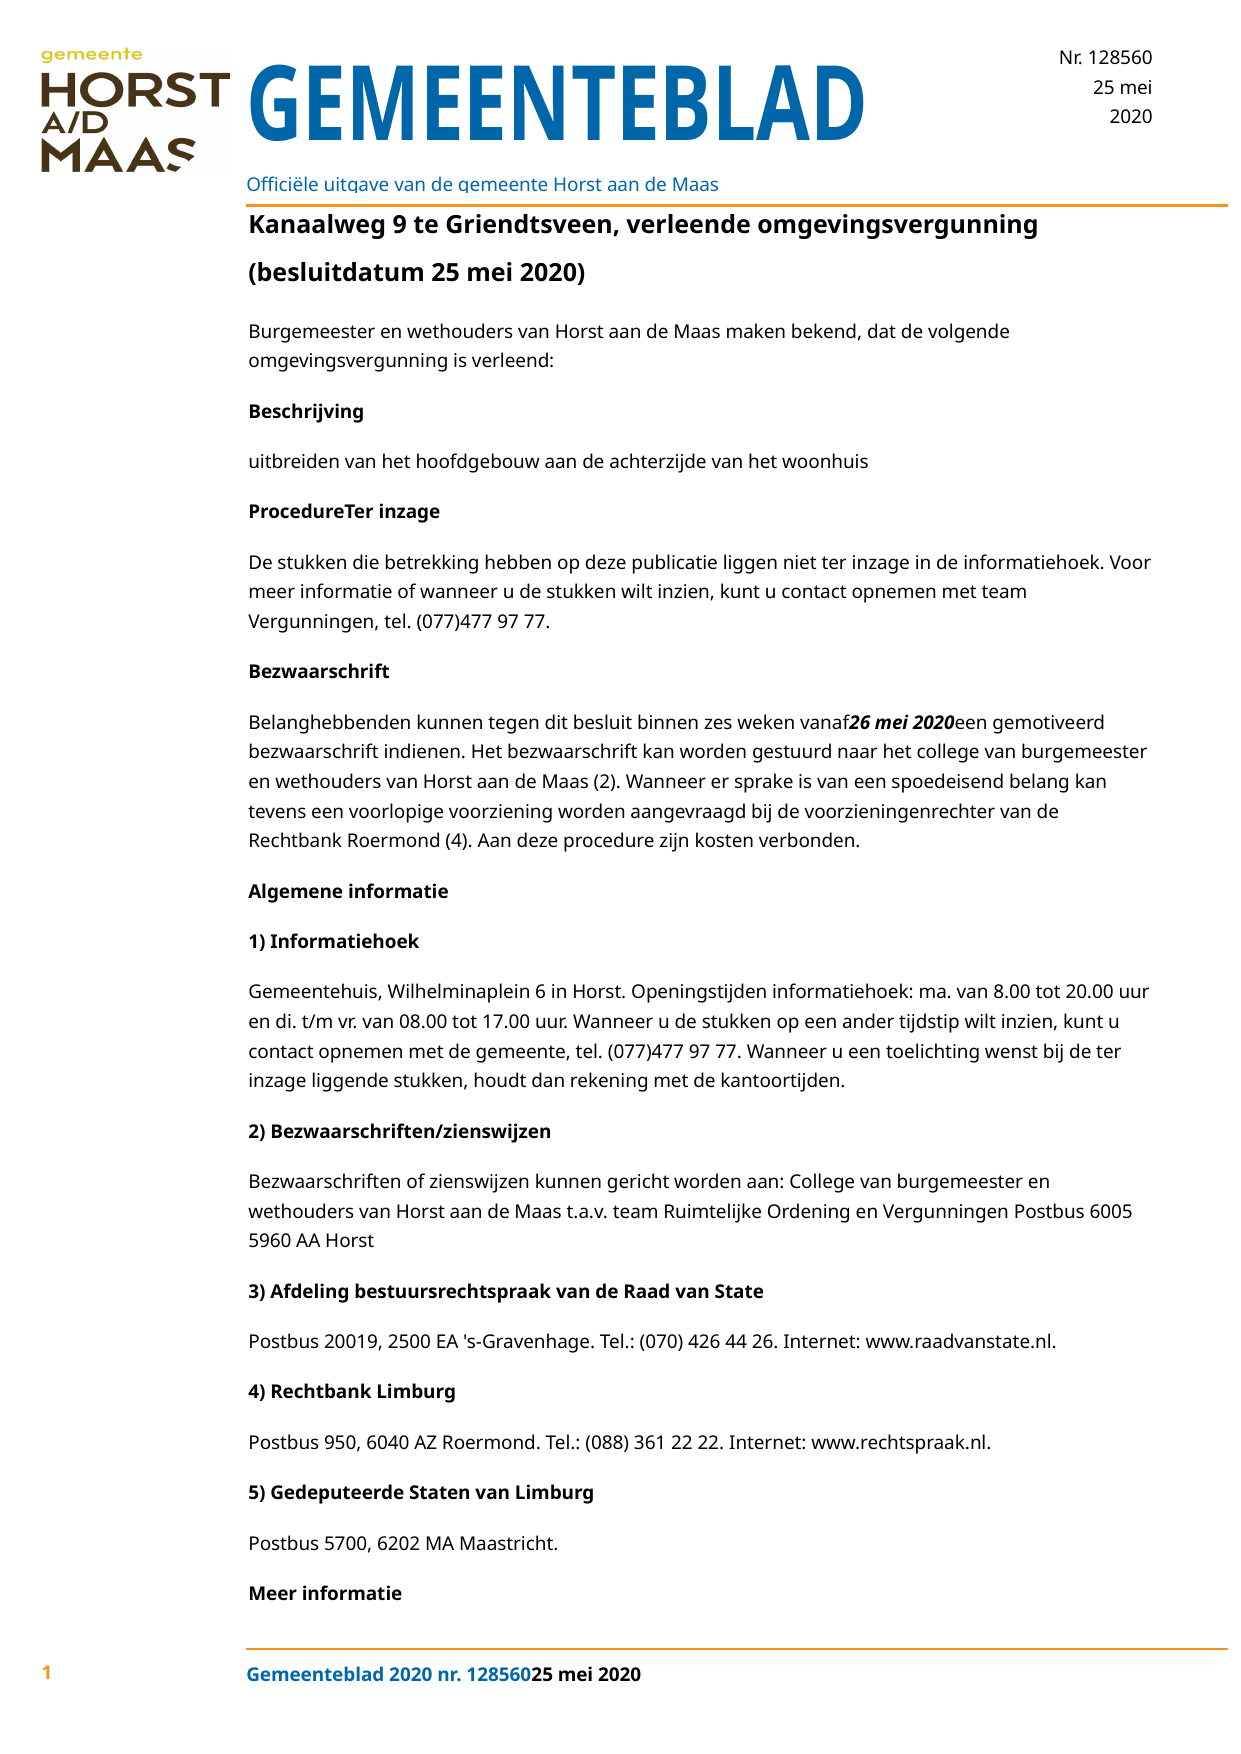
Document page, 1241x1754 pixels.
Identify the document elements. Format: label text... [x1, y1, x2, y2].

text Postbus 20019, 2500 EA 's-Gravenhage. Tel.: (070) 426 44 26. Internet: www.raadvanstate.nl. [248, 1328, 1152, 1354]
text ProcedureTer inzage [248, 499, 1152, 524]
text Kanaalweg 9 te Griendtsveen, verleende omgevingsvergunning (besluitdatum 25 mei 2020) [248, 207, 1152, 288]
text 2) Bezwaarschriften/zienswijzen [248, 1118, 1152, 1144]
text Bezwaarschrift [248, 659, 1152, 684]
picture [41, 47, 231, 172]
text Burgemeester en wethouders van Horst aan de Maas maken bekend, dat de volgende omgevingsvergunning is verleend: [248, 318, 1152, 373]
text Bezwaarschriften of zienswijzen kunnen gericht worden aan: College van burgemeester en wethouders van Horst aan de Maas t.a.v. team Ruimtelijke Ordening en Vergunningen Postbus 6005 5960 AA Horst [248, 1168, 1152, 1253]
text 3) Afdeling bestuursrechtspraak van de Raad van State [248, 1278, 1152, 1304]
text Belanghebbenden kunnen tegen dit besluit binnen zes weken vanaf26 mei 2020een gemotiveerd bezwaarschrift indienen. Het bezwaarschrift kan worden gestuurd naar het college van burgemeester en wethouders van Horst aan de Maas (2). Wanneer er sprake is van een spoedeisend belang kan tevens een voorlopige voorziening worden aangevraagd bij de voorzieningenrechter van de Rechtbank Roermond (4). Aan deze procedure zijn kosten verbonden. [248, 709, 1152, 853]
text 1) Informatiehoek [248, 928, 1152, 954]
text Postbus 950, 6040 AZ Roermond. Tel.: (088) 361 22 22. Internet: www.rechtspraak.nl. [248, 1429, 1152, 1455]
text Postbus 5700, 6202 MA Maastricht. [248, 1530, 1152, 1556]
text Algemene informatie [248, 878, 1152, 904]
text uitbreiden van het hoofdgebouw aan de achterzijde van het woonhuis [248, 448, 1152, 474]
text De stukken die betrekking hebben op deze publicatie liggen niet ter inzage in de informatiehoek. Voor meer informatie of wanneer u de stukken wilt inzien, kunt u contact opnemen met team Vergunningen, tel. (077)477 97 77. [248, 549, 1152, 634]
text Meer informatie [248, 1580, 1152, 1606]
text 5) Gedeputeerde Staten van Limburg [248, 1479, 1152, 1505]
text Beschrijving [248, 398, 1152, 424]
text Gemeentehuis, Wilhelminaplein 6 in Horst. Openingstijden informatiehoek: ma. van 8.00 tot 20.00 uur en di. t/m vr. van 08.00 tot 17.00 uur. Wanneer u de stukken op een ander tijdstip wilt inzien, kunt u contact opnemen met de gemeente, tel. (077)477 97 77. Wanneer u een toelichting wenst bij de ter inzage liggende stukken, houdt dan rekening met de kantoortijden. [248, 979, 1152, 1093]
text 4) Rechtbank Limburg [248, 1379, 1152, 1404]
